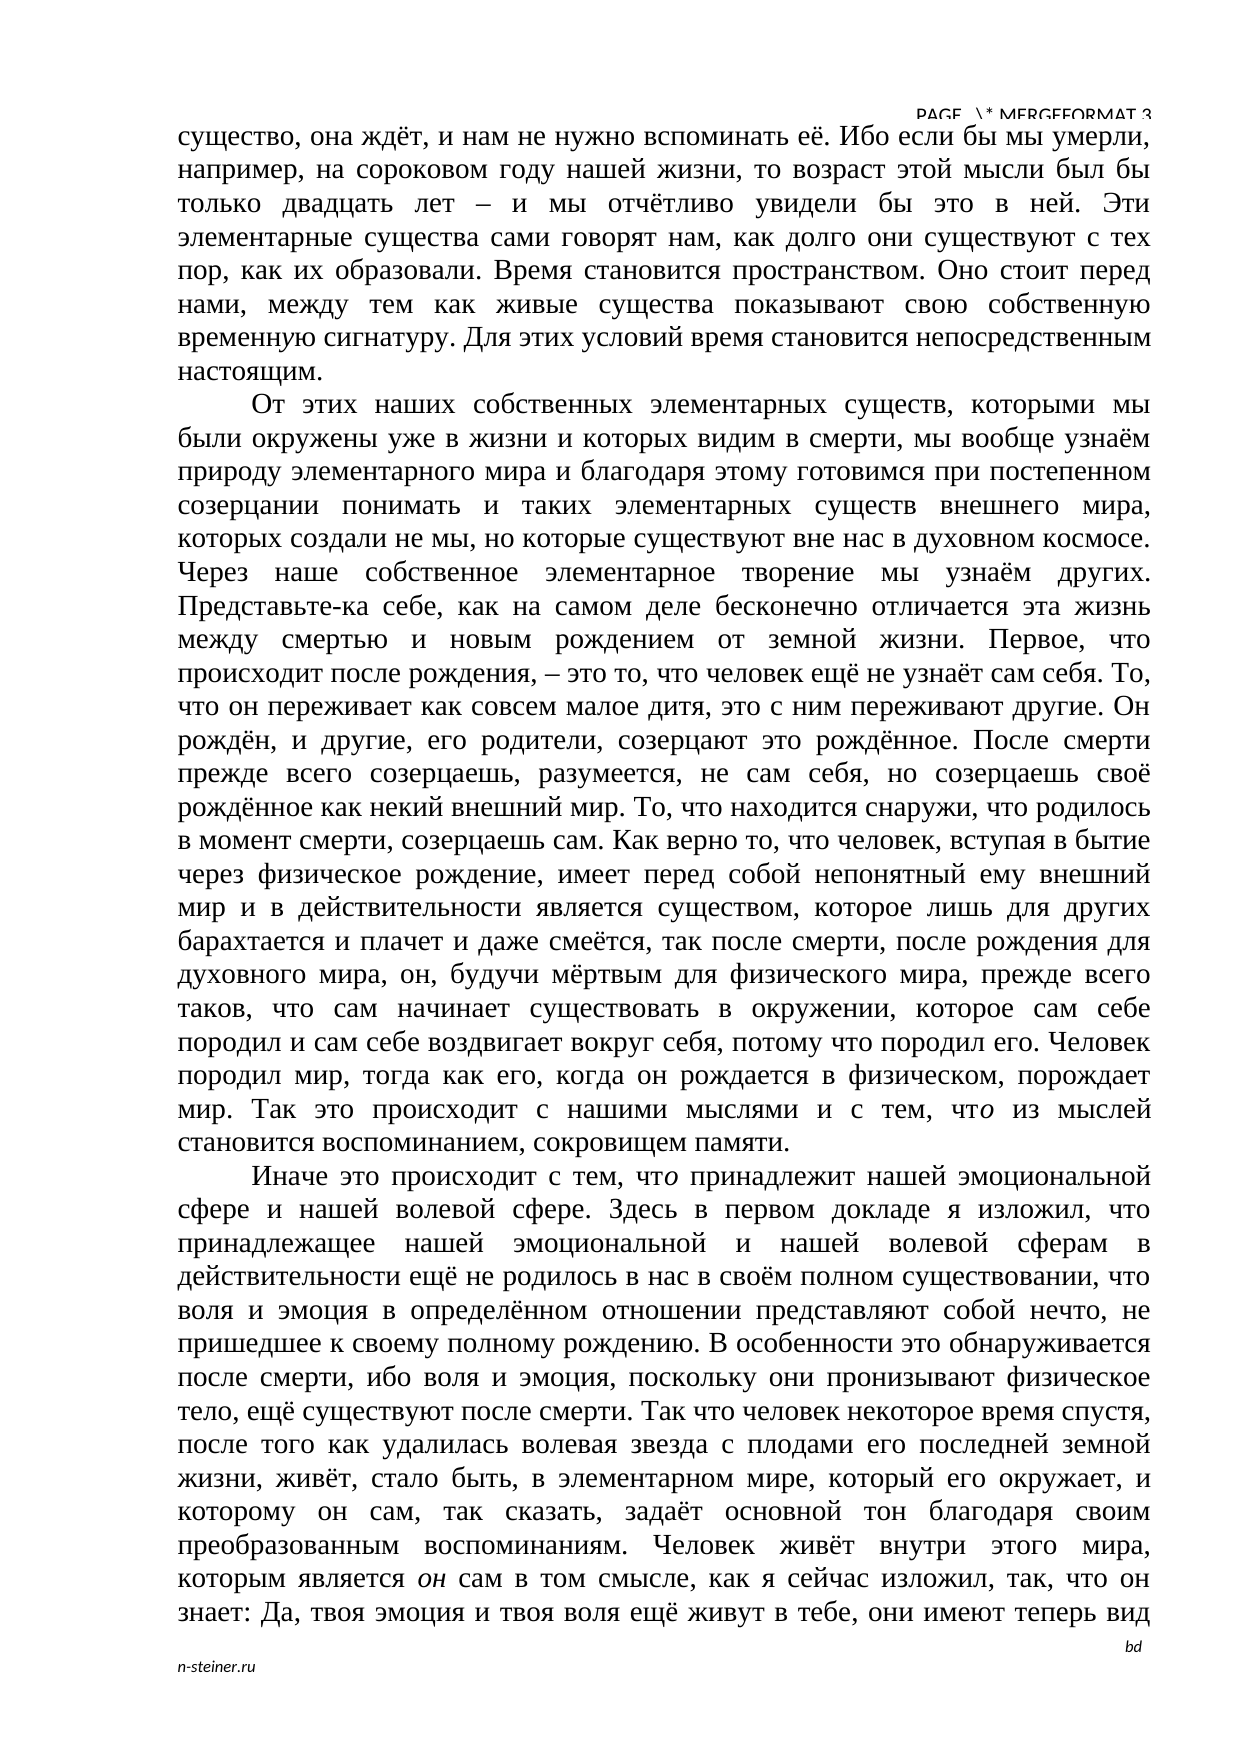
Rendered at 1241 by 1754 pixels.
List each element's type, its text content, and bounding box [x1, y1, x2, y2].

text существо, она ждёт, и нам не нужно вспоминать её. Ибо если бы мы умерли, например, на сороковом году нашей жизни, то возраст этой мысли был бы только двадцать лет – и мы отчётливо увидели бы это в ней. Эти элементарные существа сами говорят нам, как долго они существуют с тех пор, как их образовали. Время становится пространством. Оно стоит перед нами, между тем как живые существа показывают свою собственную временную сигнатуру. Для этих условий время становится непосредственным настоящим. [177, 118, 1152, 386]
text Иначе это происходит с тем, что принадлежит нашей эмоциональной сфере и нашей волевой сфере. Здесь в первом докладе я изложил, что принадлежащее нашей эмоциональной и нашей волевой сферам в действительности ещё не родилось в нас в своём полном существовании, что воля и эмоция в определённом отношении представляют собой нечто, не пришедшее к своему полному рождению. В особенности это обнаруживается после смерти, ибо воля и эмоция, поскольку они пронизывают физическое тело, ещё существуют после смерти. Так что человек некоторое время спустя, после того как удалилась волевая звезда с плодами его последней земной жизни, живёт, стало быть, в элементарном мире, который его окружает, и которому он сам, так сказать, задаёт основной тон благодаря своим преобразованным воспоминаниям. Человек живёт внутри этого мира, которым является он сам в том смысле, как я сейчас изложил, так, что он знает: Да, твоя эмоция и твоя воля ещё живут в тебе, они имеют теперь вид [177, 1158, 1152, 1627]
text От этих наших собственных элементарных существ, которыми мы были окружены уже в жизни и которых видим в смерти, мы вообще узнаём природу элементарного мира и благодаря этому готовимся при постепенном созерцании понимать и таких элементарных существ внешнего мира, которых создали не мы, но которые существуют вне нас в духовном космосе. Через наше собственное элементарное творение мы узнаём других. Представьте-ка себе, как на самом деле бесконечно отличается эта жизнь между смертью и новым рождением от земной жизни. Первое, что происходит после рождения, – это то, что человек ещё не узнаёт сам себя. То, что он переживает как совсем малое дитя, это с ним переживают другие. Он рождён, и другие, его родители, созерцают это рождённое. После смерти прежде всего созерцаешь, разумеется, не сам себя, но созерцаешь своё рождённое как некий внешний мир. То, что находится снаружи, что родилось в момент смерти, созерцаешь сам. Как верно то, что человек, вступая в бытие через физическое рождение, имеет перед собой непонятный ему внешний мир и в действительности является существом, которое лишь для других барахтается и плачет и даже смеётся, так после смерти, после рождения для духовного мира, он, будучи мёртвым для физического мира, прежде всего таков, что сам начинает существовать в окружении, которое сам себе породил и сам себе воздвигает вокруг себя, потому что породил его. Человек породил мир, тогда как его, когда он рождается в физическом, порождает мир. Так это происходит с нашими мыслями и с тем, что из мыслей становится воспоминанием, сокровищем памяти. [177, 386, 1152, 1158]
